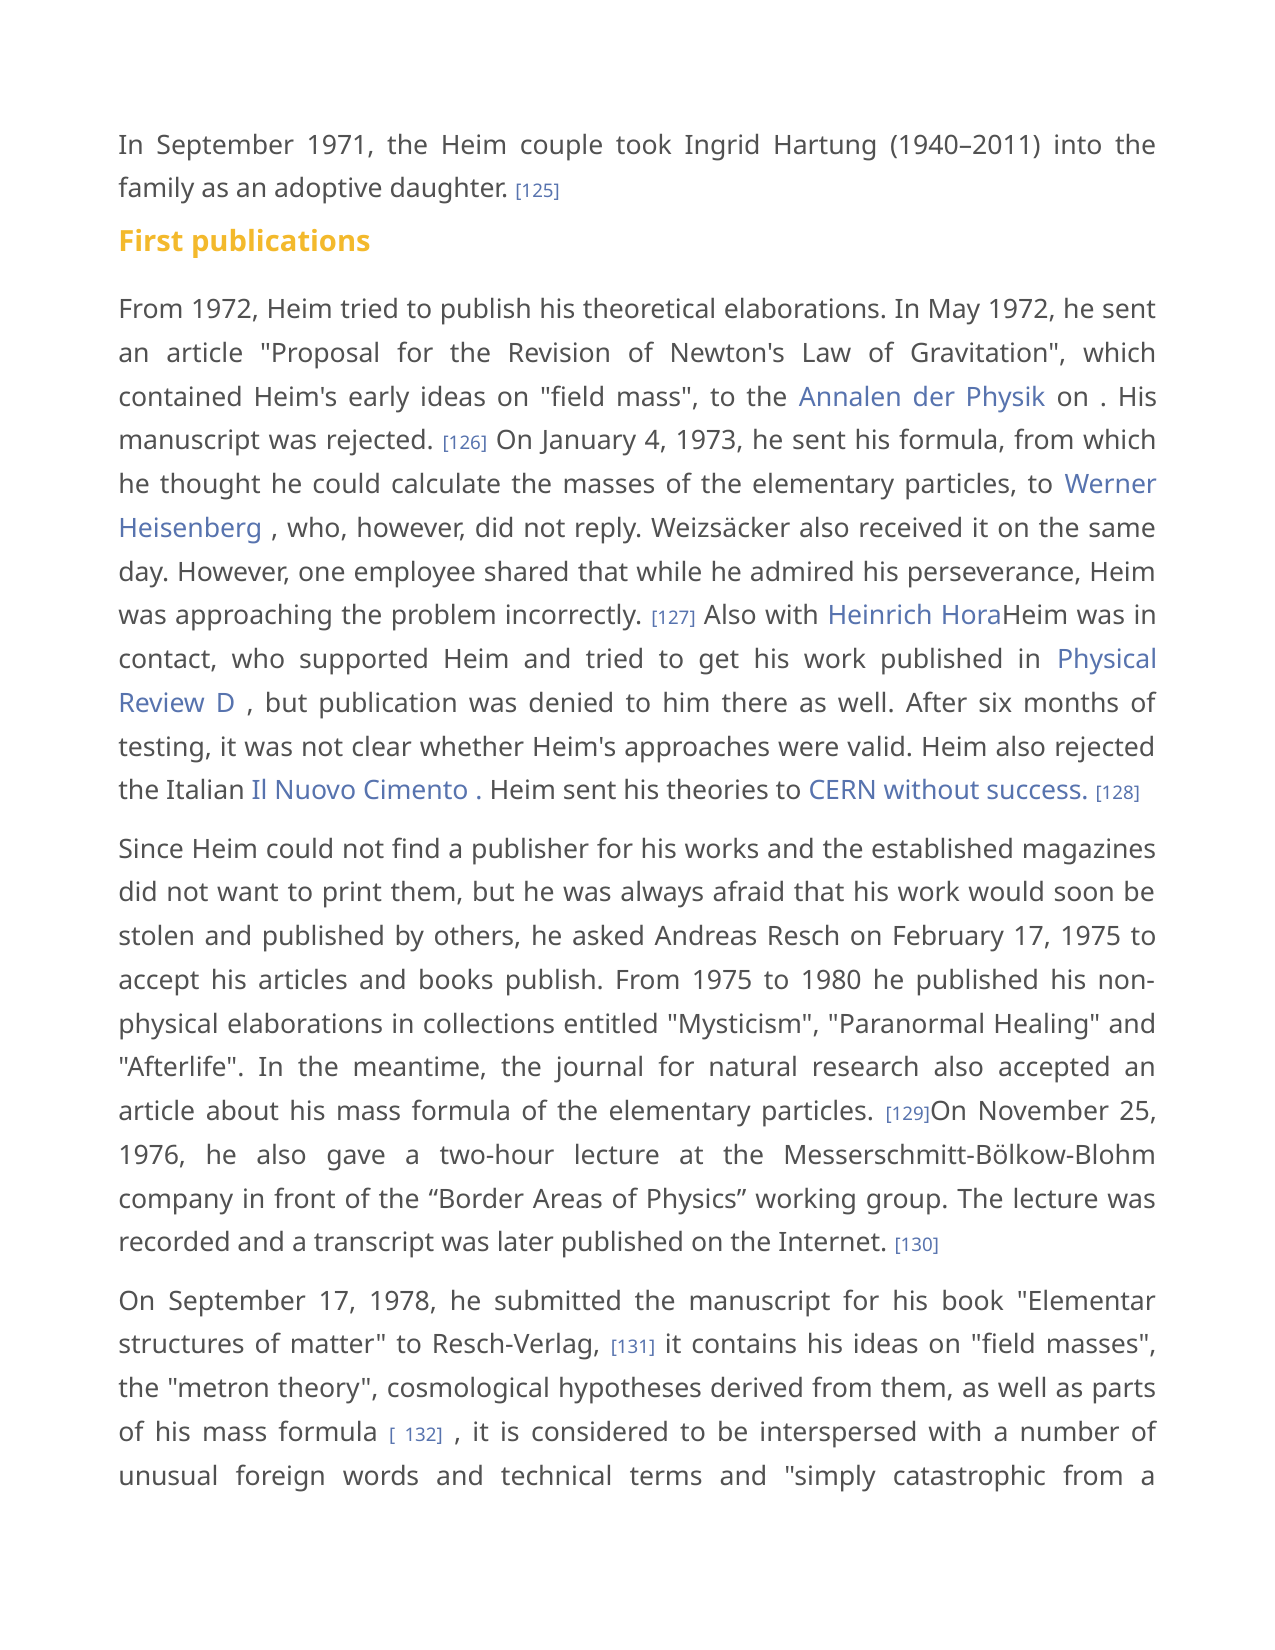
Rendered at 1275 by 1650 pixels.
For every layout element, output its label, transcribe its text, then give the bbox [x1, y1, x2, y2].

text In September 1971, the Heim couple took Ingrid Hartung (1940–2011) into the family as an adoptive daughter. [125] [118, 118, 1157, 206]
text From 1972, Heim tried to publish his theoretical elaborations. In May 1972, he sent an article "Proposal for the Revision of Newton's Law of Gravitation", which contained Heim's early ideas on "field mass", to the Annalen der Physik on . His manuscript was rejected. [126] On January 4, 1973, he sent his formula, from which he thought he could calculate the masses of the elementary particles, to Werner Heisenberg , who, however, did not reply. Weizsäcker also received it on the same day. However, one employee shared that while he admired his perseverance, Heim was approaching the problem incorrectly. [127] Also with Heinrich HoraHeim was in contact, who supported Heim and tried to get his work published in Physical Review D , but publication was denied to him there as well. After six months of testing, it was not clear whether Heim's approaches were valid. Heim also rejected the Italian Il Nuovo Cimento . Heim sent his theories to CERN without success. [128] [118, 282, 1157, 807]
text On September 17, 1978, he submitted the manuscript for his book "Elementar structures of matter" to Resch-Verlag, [131] it contains his ideas on "field masses", the "metron theory", cosmological hypotheses derived from them, as well as parts of his mass formula [ 132] , it is considered to be interspersed with a number of unusual foreign words and technical terms and "simply catastrophic from a [118, 1274, 1157, 1493]
text Since Heim could not find a publisher for his works and the established magazines did not want to print them, but he was always afraid that his work would soon be stolen and published by others, he asked Andreas Resch on February 17, 1975 to accept his articles and books publish. From 1975 to 1980 he published his non-physical elaborations in collections entitled "Mysticism", "Paranormal Healing" and "Afterlife". In the meantime, the journal for natural research also accepted an article about his mass formula of the elementary particles. [129]On November 25, 1976, he also gave a two-hour lecture at the Messerschmitt-Bölkow-Blohm company in front of the “Border Areas of Physics” working group. The lecture was recorded and a transcript was later published on the Internet. [130] [118, 822, 1157, 1259]
subtitle First publications [118, 220, 1157, 260]
